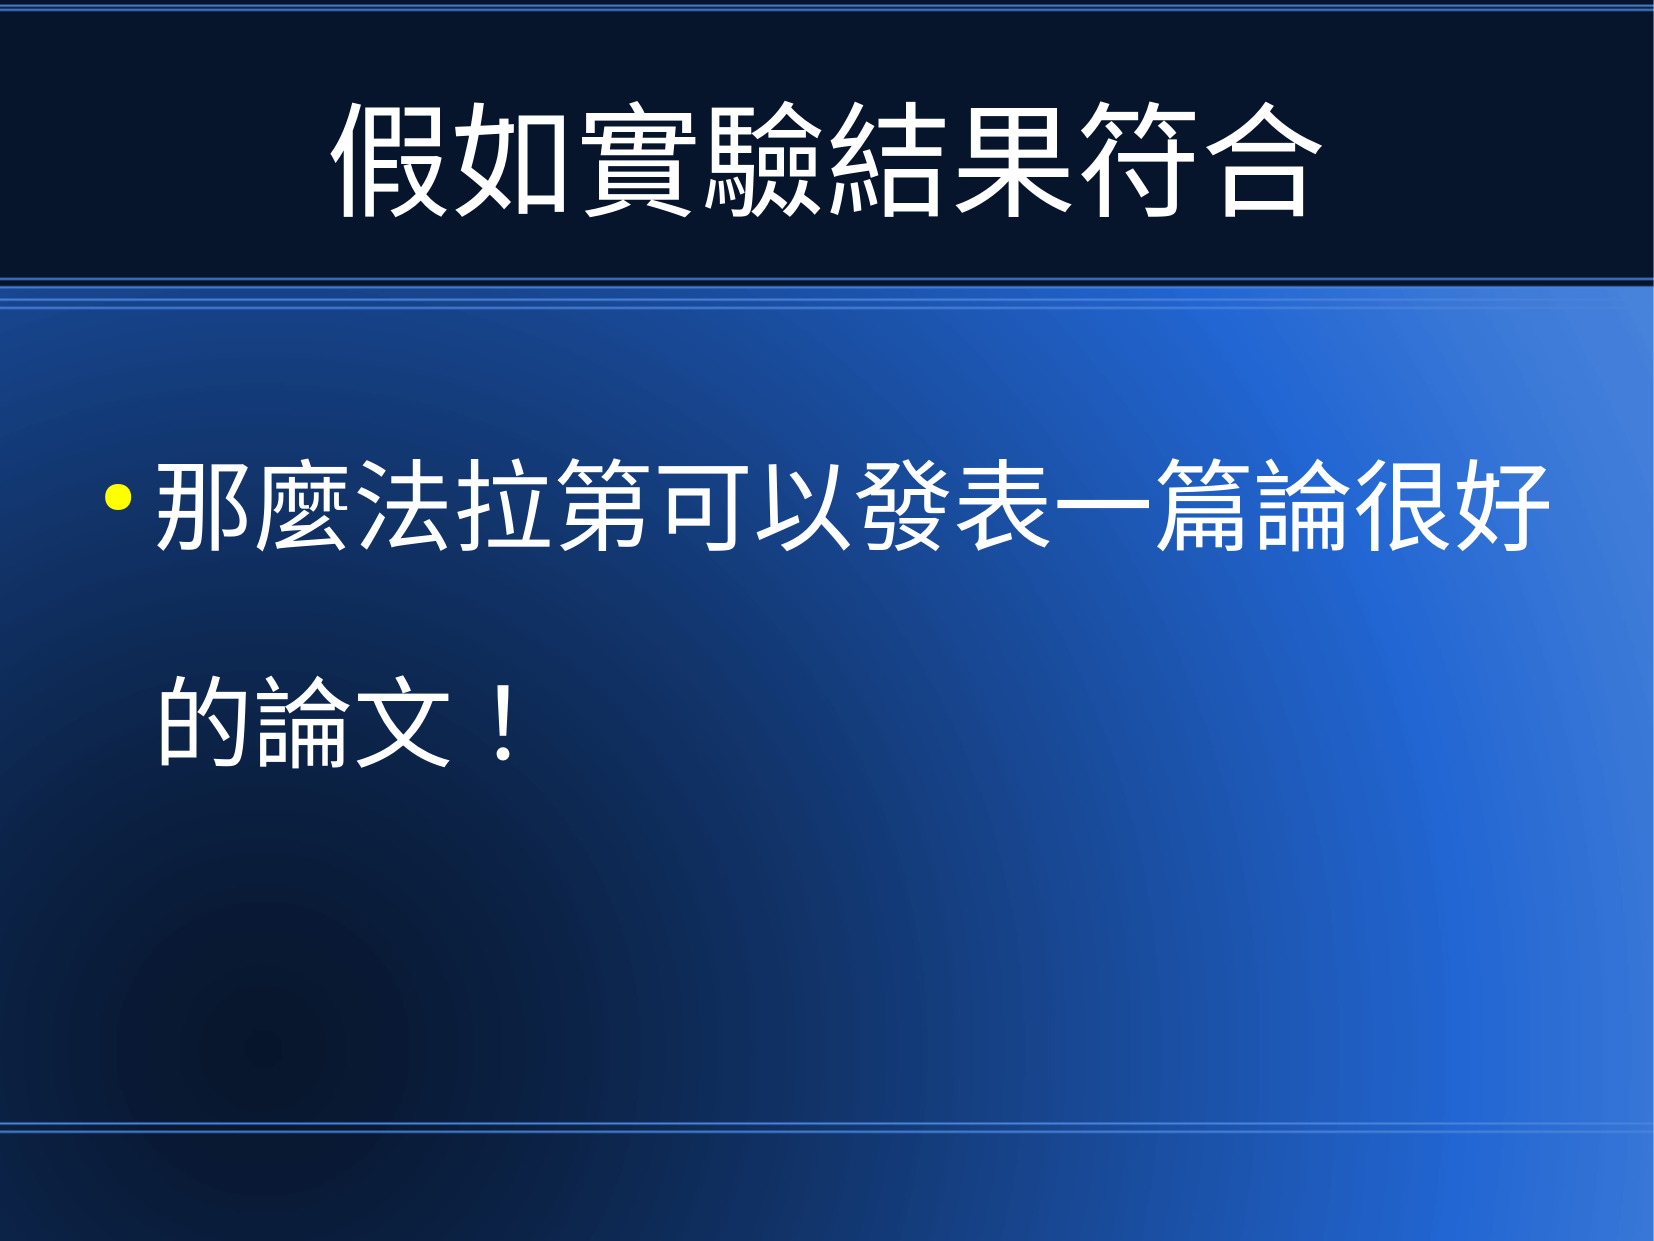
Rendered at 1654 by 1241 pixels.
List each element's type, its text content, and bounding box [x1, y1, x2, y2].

picture [0, 0, 1654, 1241]
title 假如實驗結果符合 [82, 49, 1571, 257]
list 那麼法拉第可以發表一篇論很好的論文！ [82, 355, 1571, 1241]
